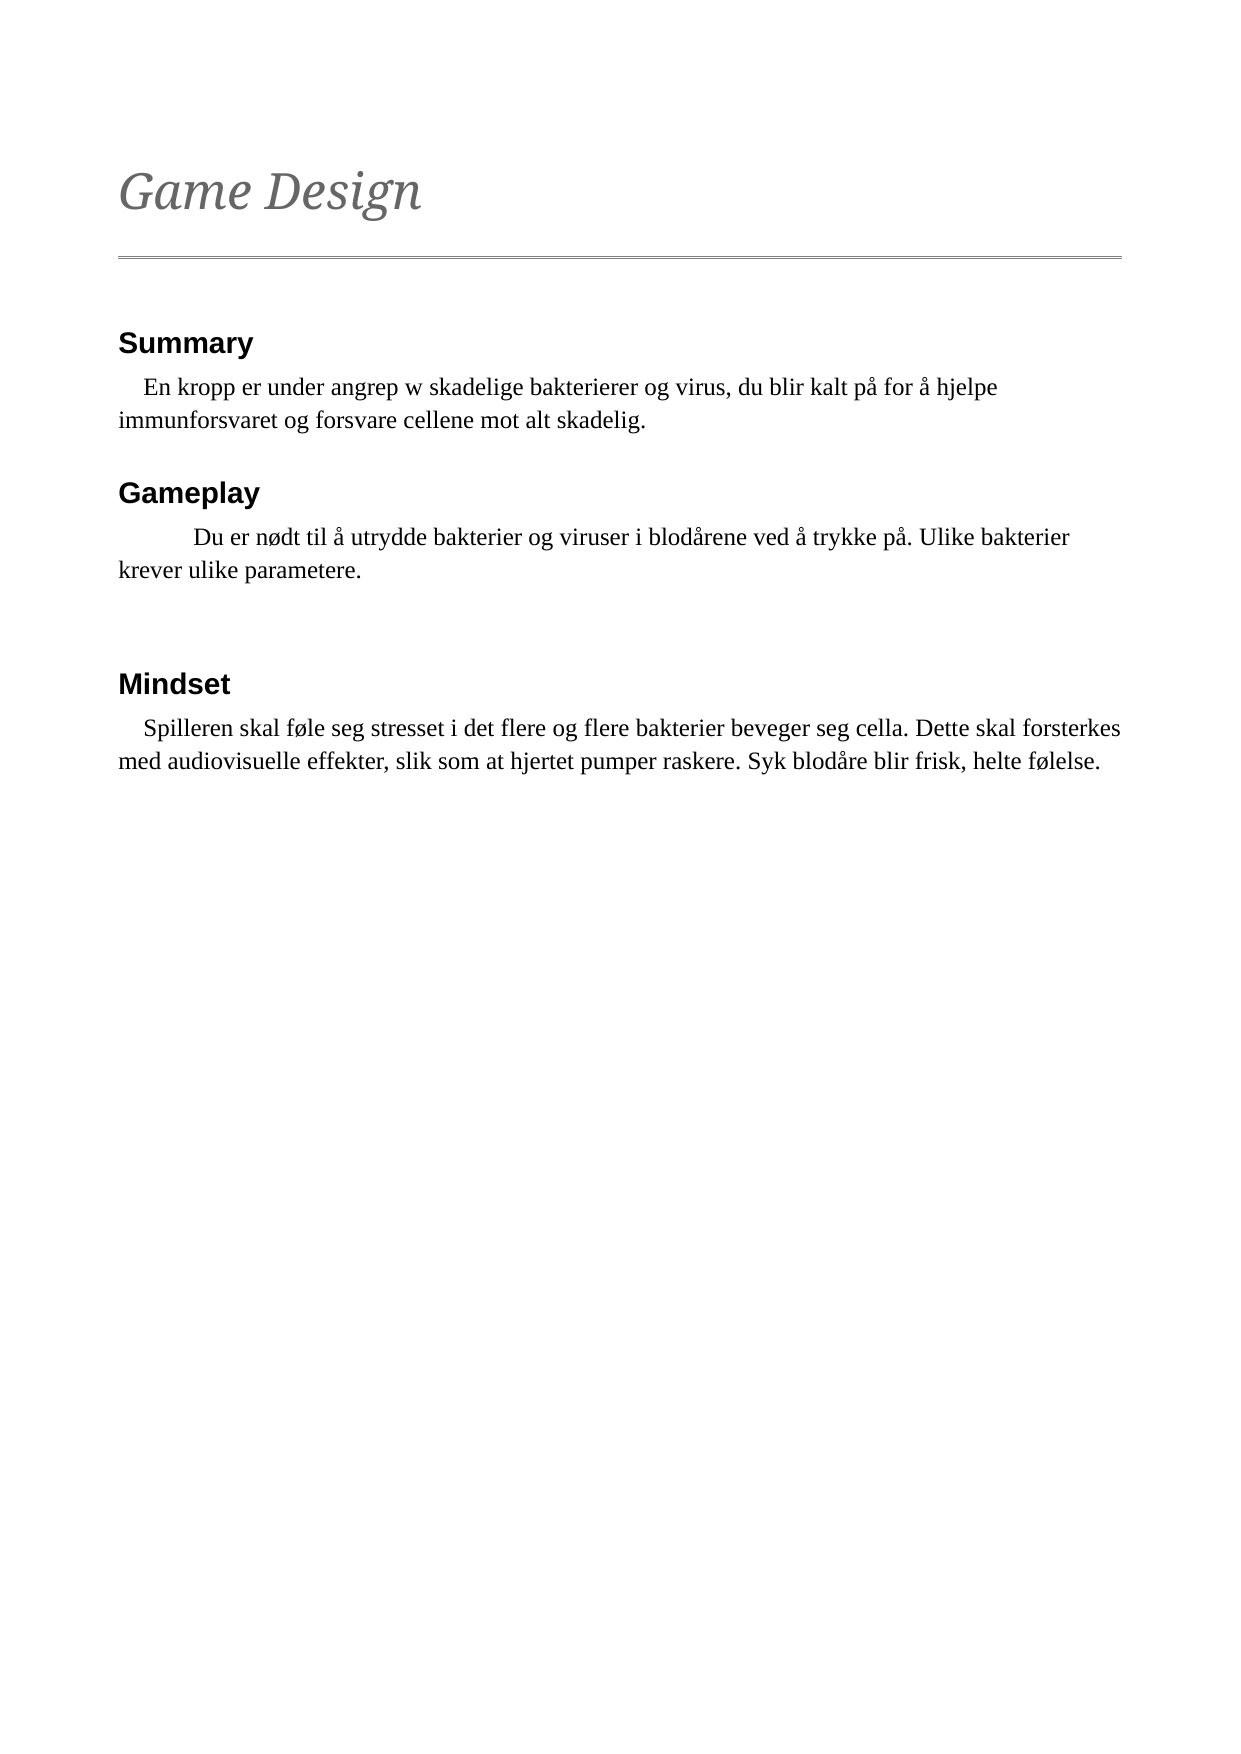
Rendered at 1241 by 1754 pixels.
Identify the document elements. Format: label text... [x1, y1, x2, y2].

text En kropp er under angrep w skadelige bakterierer og virus, du blir kalt på for å hjelpe immunforsvaret og forsvare cellene mot alt skadelig. [118, 372, 1122, 434]
subtitle Mindset [118, 666, 1122, 701]
subtitle Gameplay [118, 475, 1122, 509]
subtitle Summary [118, 325, 1122, 359]
text Spilleren skal føle seg stresset i det flere og flere bakterier beveger seg cella. Dette skal forsterkes med audiovisuelle effekter, slik som at hjertet pumper raskere. Syk blodåre blir frisk, helte følelse. [118, 713, 1122, 775]
text Game Design [118, 156, 1122, 224]
text Du er nødt til å utrydde bakterier og viruser i blodårene ved å trykke på. Ulike bakterier krever ulike parametere. [118, 522, 1122, 584]
